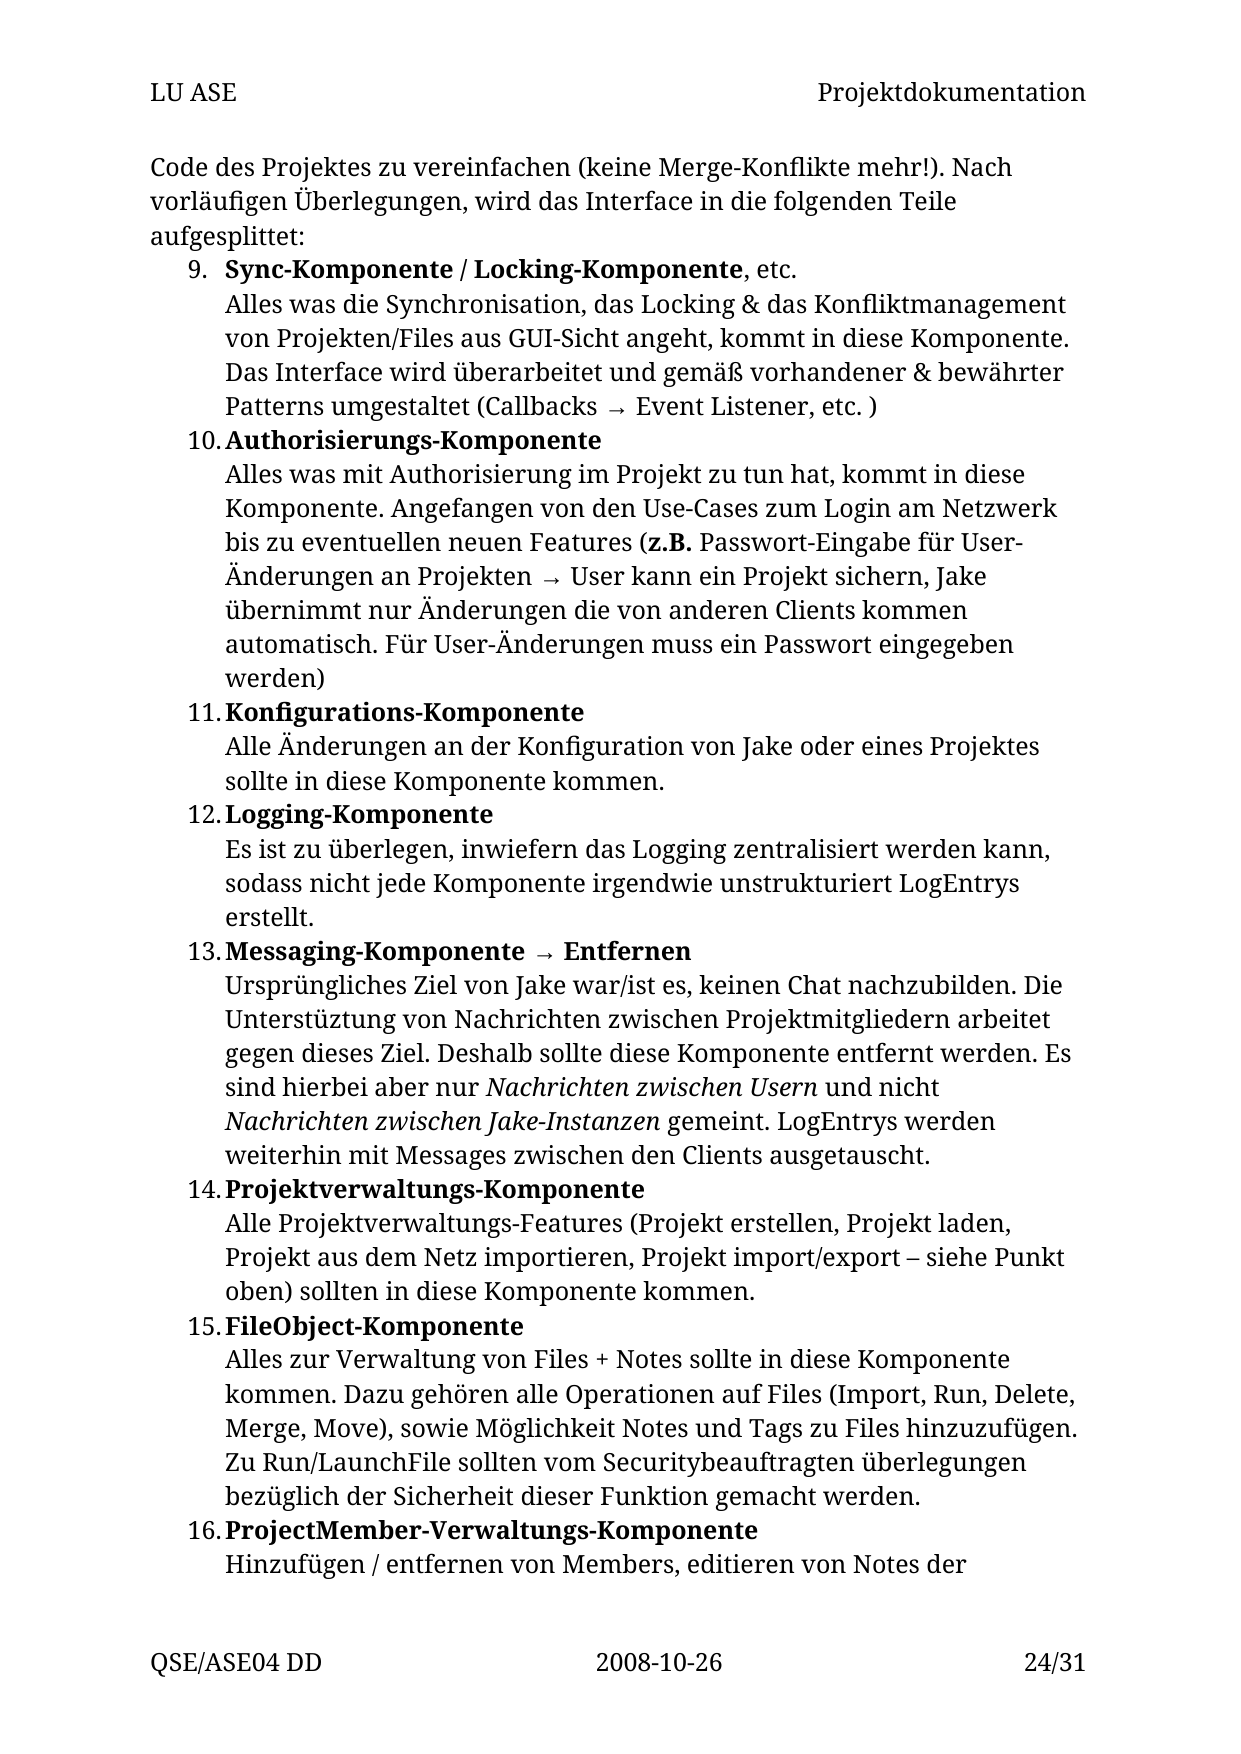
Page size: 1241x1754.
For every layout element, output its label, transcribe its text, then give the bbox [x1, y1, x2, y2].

list Logging-Komponente Es ist zu überlegen, inwiefern das Logging zentralisiert werden kann, sodass nicht jede Komponente irgendwie unstrukturiert LogEntrys erstellt. [187, 797, 1090, 933]
list FileObject-Komponente Alles zur Verwaltung von Files + Notes sollte in diese Komponente kommen. Dazu gehören alle Operationen auf Files (Import, Run, Delete, Merge, Move), sowie Möglichkeit Notes und Tags zu Files hinzuzufügen. Zu Run/LaunchFile sollten vom Securitybeauftragten überlegungen bezüglich der Sicherheit dieser Funktion gemacht werden. [187, 1308, 1090, 1512]
list Authorisierungs-Komponente Alles was mit Authorisierung im Projekt zu tun hat, kommt in diese Komponente. Angefangen von den Use-Cases zum Login am Netzwerk bis zu eventuellen neuen Features (z.B. Passwort-Eingabe für User-Änderungen an Projekten → User kann ein Projekt sichern, Jake übernimmt nur Änderungen die von anderen Clients kommen automatisch. Für User-Änderungen muss ein Passwort eingegeben werden) [187, 422, 1090, 695]
list Messaging-Komponente → Entfernen Ursprüngliches Ziel von Jake war/ist es, keinen Chat nachzubilden. Die Unterstüztung von Nachrichten zwischen Projektmitgliedern arbeitet gegen dieses Ziel. Deshalb sollte diese Komponente entfernt werden. Es sind hierbei aber nur Nachrichten zwischen Usern und nicht Nachrichten zwischen Jake-Instanzen gemeint. LogEntrys werden weiterhin mit Messages zwischen den Clients ausgetauscht. [187, 933, 1090, 1172]
list Projektverwaltungs-Komponente Alle Projektverwaltungs-Features (Projekt erstellen, Projekt laden, Projekt aus dem Netz importieren, Projekt import/export – siehe Punkt oben) sollten in diese Komponente kommen. [187, 1172, 1090, 1308]
list ProjectMember-Verwaltungs-Komponente Hinzufügen / entfernen von Members, editieren von Notes der [187, 1512, 1090, 1581]
list Konfigurations-Komponente Alle Änderungen an der Konfiguration von Jake oder eines Projektes sollte in diese Komponente kommen. [187, 695, 1090, 797]
list Sync-Komponente / Locking-Komponente, etc. Alles was die Synchronisation, das Locking & das Konfliktmanagement von Projekten/Files aus GUI-Sicht angeht, kommt in diese Komponente. Das Interface wird überarbeitet und gemäß vorhandener & bewährter Patterns umgestaltet (Callbacks → Event Listener, etc. ) [187, 252, 1090, 422]
text Code des Projektes zu vereinfachen (keine Merge-Konflikte mehr!). Nach vorläufigen Überlegungen, wird das Interface in die folgenden Teile aufgesplittet: [150, 150, 1090, 252]
